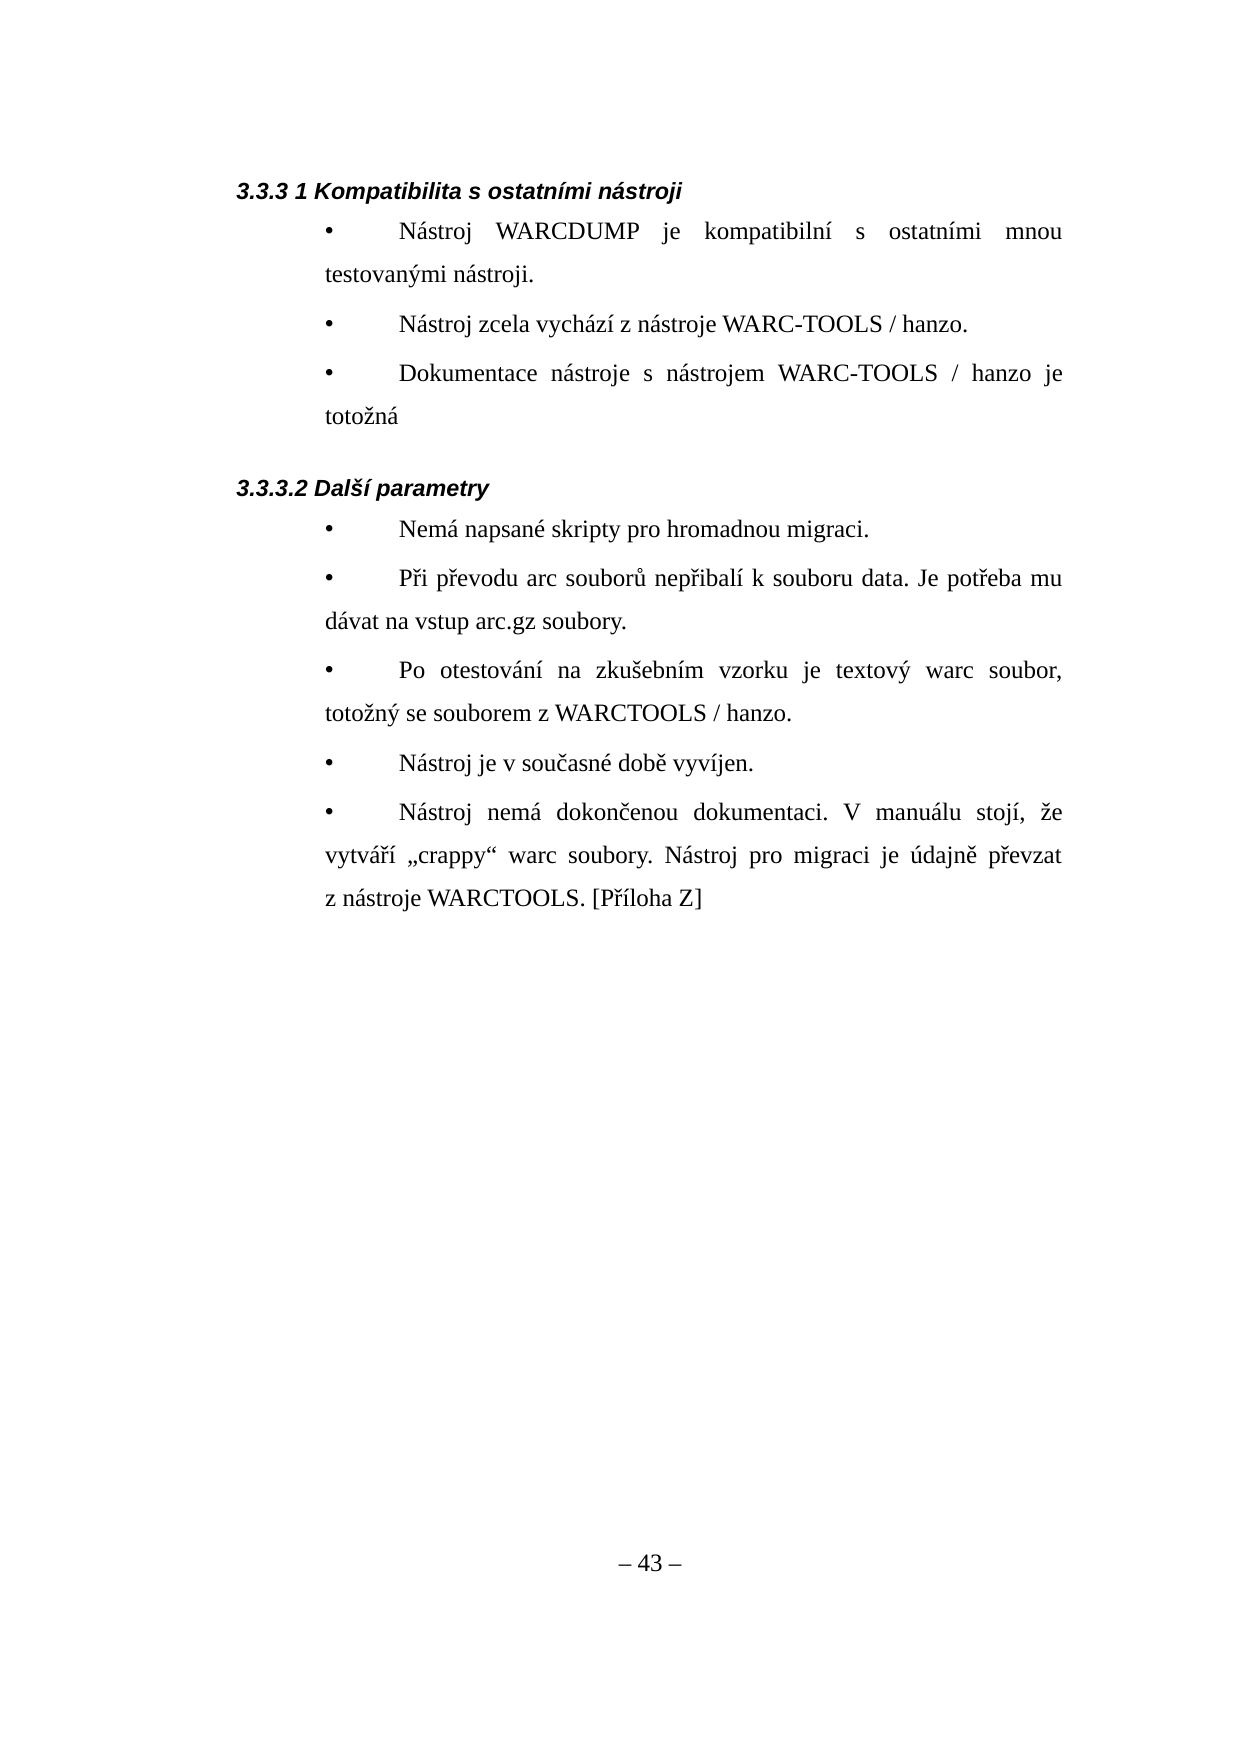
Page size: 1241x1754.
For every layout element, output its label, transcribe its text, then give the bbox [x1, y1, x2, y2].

list Dokumentace nástroje s nástrojem WARC-TOOLS / hanzo je totožná [325, 358, 1063, 429]
list Nemá napsané skripty pro hromadnou migraci. [325, 514, 1063, 543]
list Po otestování na zkušebním vzorku je textový warc soubor, totožný se souborem z WARCTOOLS / hanzo. [325, 655, 1063, 727]
list Nástroj je v současné době vyvíjen. [325, 748, 1063, 776]
subtitle 3.3.3 1 Kompatibilita s ostatními nástroji [236, 177, 1063, 204]
list Při převodu arc souborů nepřibalí k souboru data. Je potřeba mu dávat na vstup arc.gz soubory. [325, 563, 1063, 635]
list Nástroj nemá dokončenou dokumentaci. V manuálu stojí, že vytváří „crappy“ warc soubory. Nástroj pro migraci je údajně převzat z nástroje WARCTOOLS. [Příloha Z] [325, 797, 1063, 912]
list Nástroj WARCDUMP je kompatibilní s ostatními mnou testovanými nástroji. [325, 216, 1063, 288]
list Nástroj zcela vychází z nástroje WARC-TOOLS / hanzo. [325, 309, 1063, 337]
subtitle 3.3.3.2 Další parametry [236, 475, 1063, 502]
